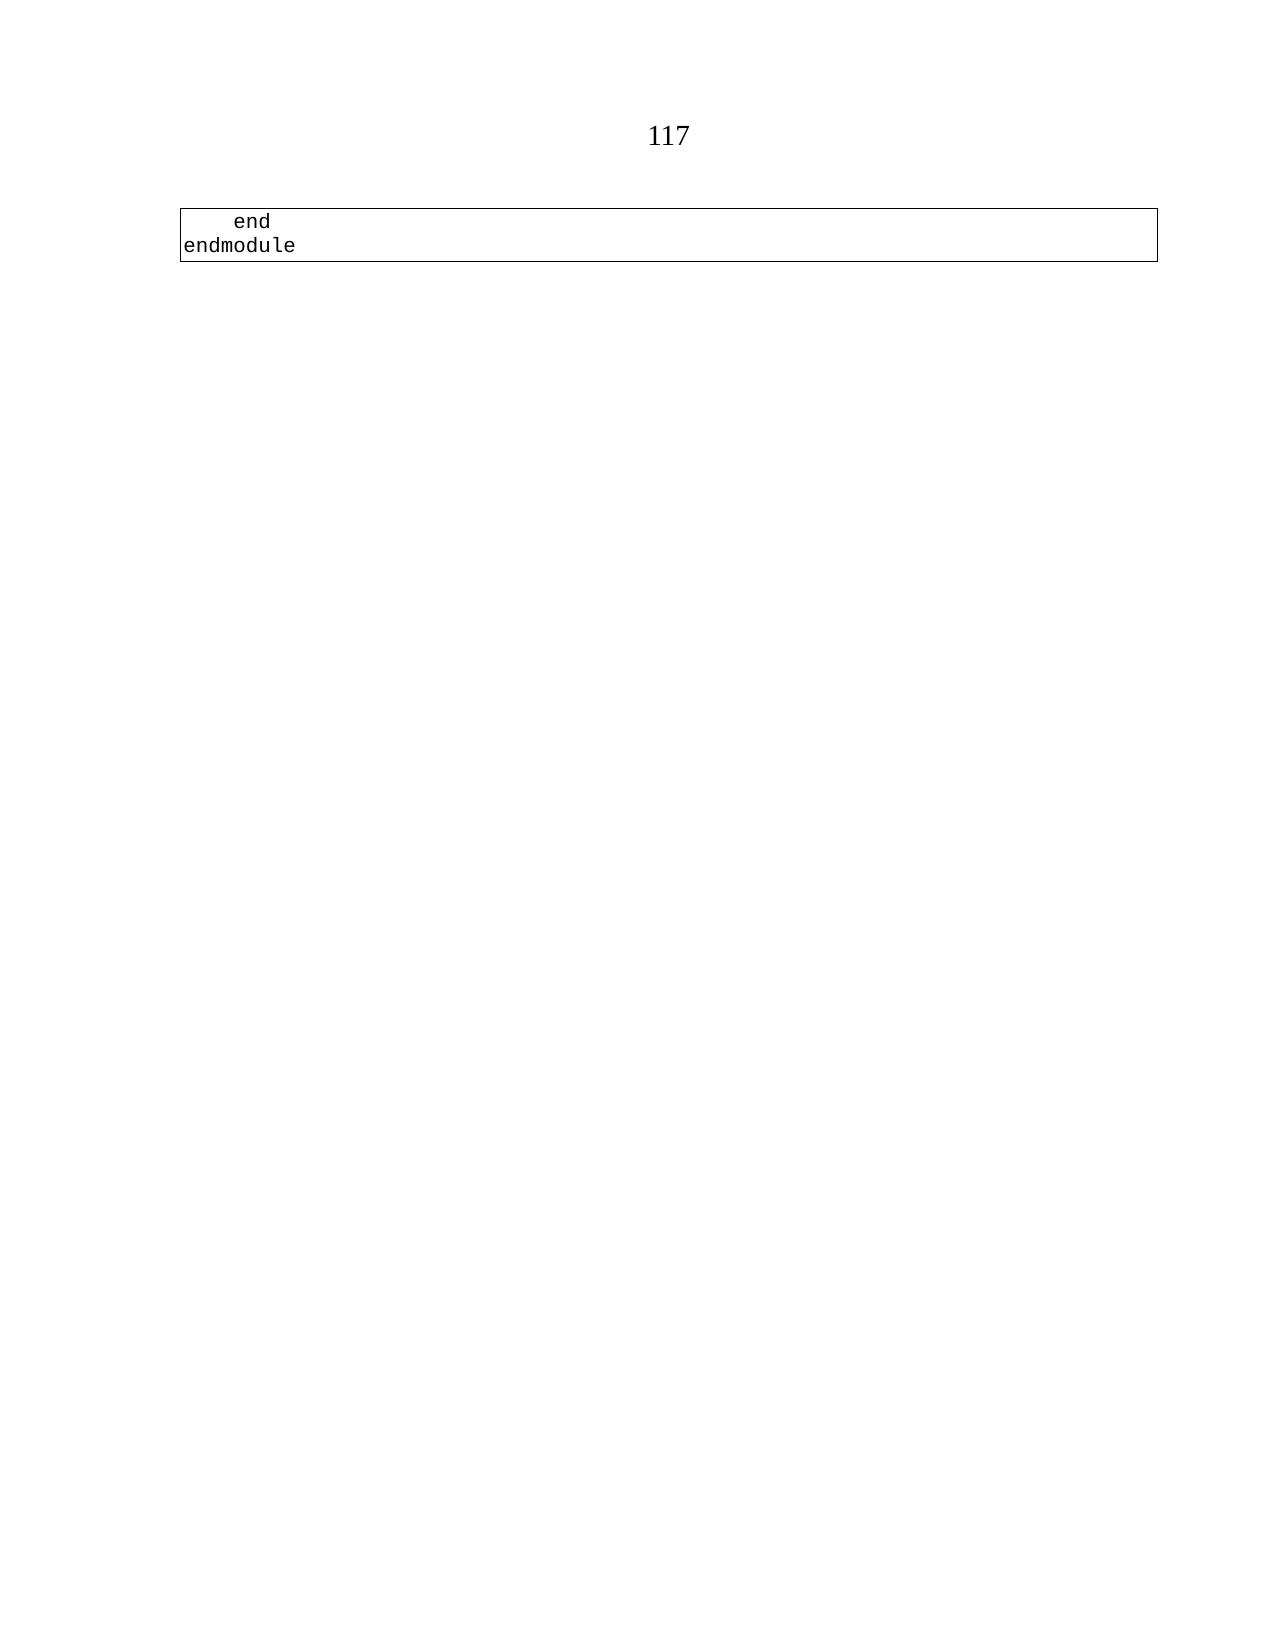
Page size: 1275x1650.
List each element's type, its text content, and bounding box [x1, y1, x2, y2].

text end [181, 209, 1157, 232]
text endmodule [181, 232, 1157, 261]
